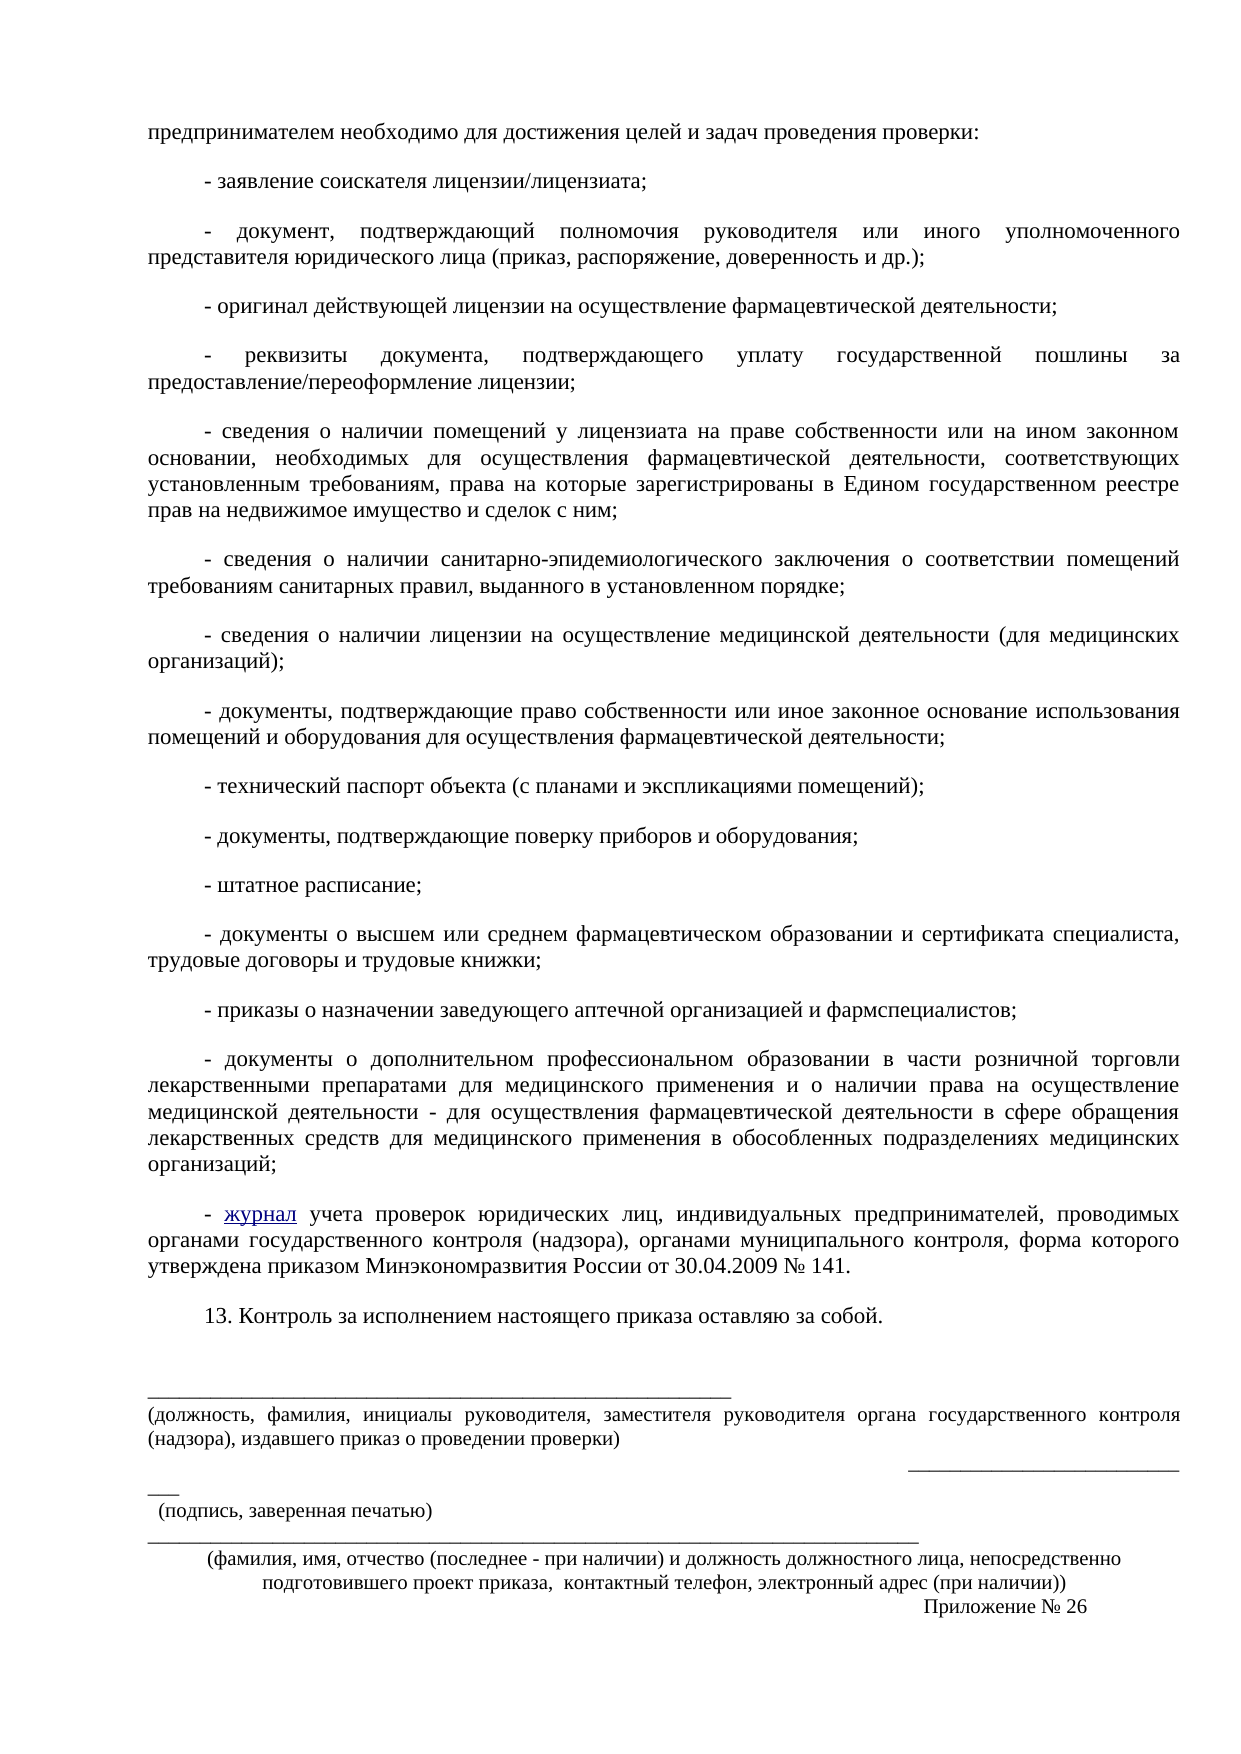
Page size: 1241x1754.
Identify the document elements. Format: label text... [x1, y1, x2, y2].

text - документы, подтверждающие поверку приборов и оборудования; [148, 822, 1181, 848]
text - документы, подтверждающие право собственности или иное законное основание использования помещений и оборудования для осуществления фармацевтической деятельности; [148, 697, 1181, 749]
text - оригинал действующей лицензии на осуществление фармацевтической деятельности; [148, 292, 1181, 319]
text - журнал учета проверок юридических лиц, индивидуальных предпринимателей, проводимых органами государственного контроля (надзора), органами муниципального контроля, форма которого утверждена приказом Минэкономразвития России от 30.04.2009 № 141. [148, 1200, 1181, 1279]
text - сведения о наличии помещений у лицензиата на праве собственности или на ином законном основании, необходимых для осуществления фармацевтической деятельности, соответствующих установленным требованиям, права на которые зарегистрированы в Едином государственном реестре прав на недвижимое имущество и сделок с ним; [148, 417, 1181, 523]
text (фамилия, имя, отчество (последнее - при наличии) и должность должностного лица, непосредственно подготовившего проект приказа, контактный телефон, электронный адрес (при наличии)) [148, 1546, 1181, 1594]
text - документ, подтверждающий полномочия руководителя или иного уполномоченного представителя юридического лица (приказ, распоряжение, доверенность и др.); [148, 217, 1181, 269]
text - реквизиты документа, подтверждающего уплату государственной пошлины за предоставление/переоформление лицензии; [148, 342, 1181, 394]
text 13. Контроль за исполнением настоящего приказа оставляю за собой. [148, 1302, 1181, 1328]
text - заявление соискателя лицензии/лицензиата; [148, 167, 1181, 194]
text __________________________________________________________________________ [148, 1522, 1181, 1546]
text (подпись, заверенная печатью) [148, 1498, 1181, 1522]
text - штатное расписание; [148, 871, 1181, 897]
text - сведения о наличии лицензии на осуществление медицинской деятельности (для медицинских организаций); [148, 621, 1181, 674]
text - технический паспорт объекта (с планами и экспликациями помещений); [148, 772, 1181, 799]
text - документы о дополнительном профессиональном образовании в части розничной торговли лекарственными препаратами для медицинского применения и о наличии права на осуществление медицинской деятельности - для осуществления фармацевтической деятельности в сфере обращения лекарственных средств для медицинского применения в обособленных подразделениях медицинских организаций; [148, 1045, 1181, 1177]
text предпринимателем необходимо для достижения целей и задач проведения проверки: [148, 118, 1181, 144]
text - сведения о наличии санитарно-эпидемиологического заключения о соответствии помещений требованиям санитарных правил, выданного в установленном порядке; [148, 546, 1181, 598]
text (должность, фамилия, инициалы руководителя, заместителя руководителя органа государственного контроля (надзора), издавшего приказ о проведении проверки) [148, 1401, 1181, 1449]
text - приказы о назначении заведующего аптечной организацией и фармспециалистов; [148, 996, 1181, 1022]
table_header [148, 1594, 912, 1636]
text _____________________________ [148, 1449, 1181, 1498]
text - документы о высшем или среднем фармацевтическом образовании и сертификата специалиста, трудовые договоры и трудовые книжки; [148, 920, 1181, 973]
table_header Приложение № 26 [912, 1594, 1233, 1636]
text ________________________________________________________ [148, 1377, 1181, 1401]
